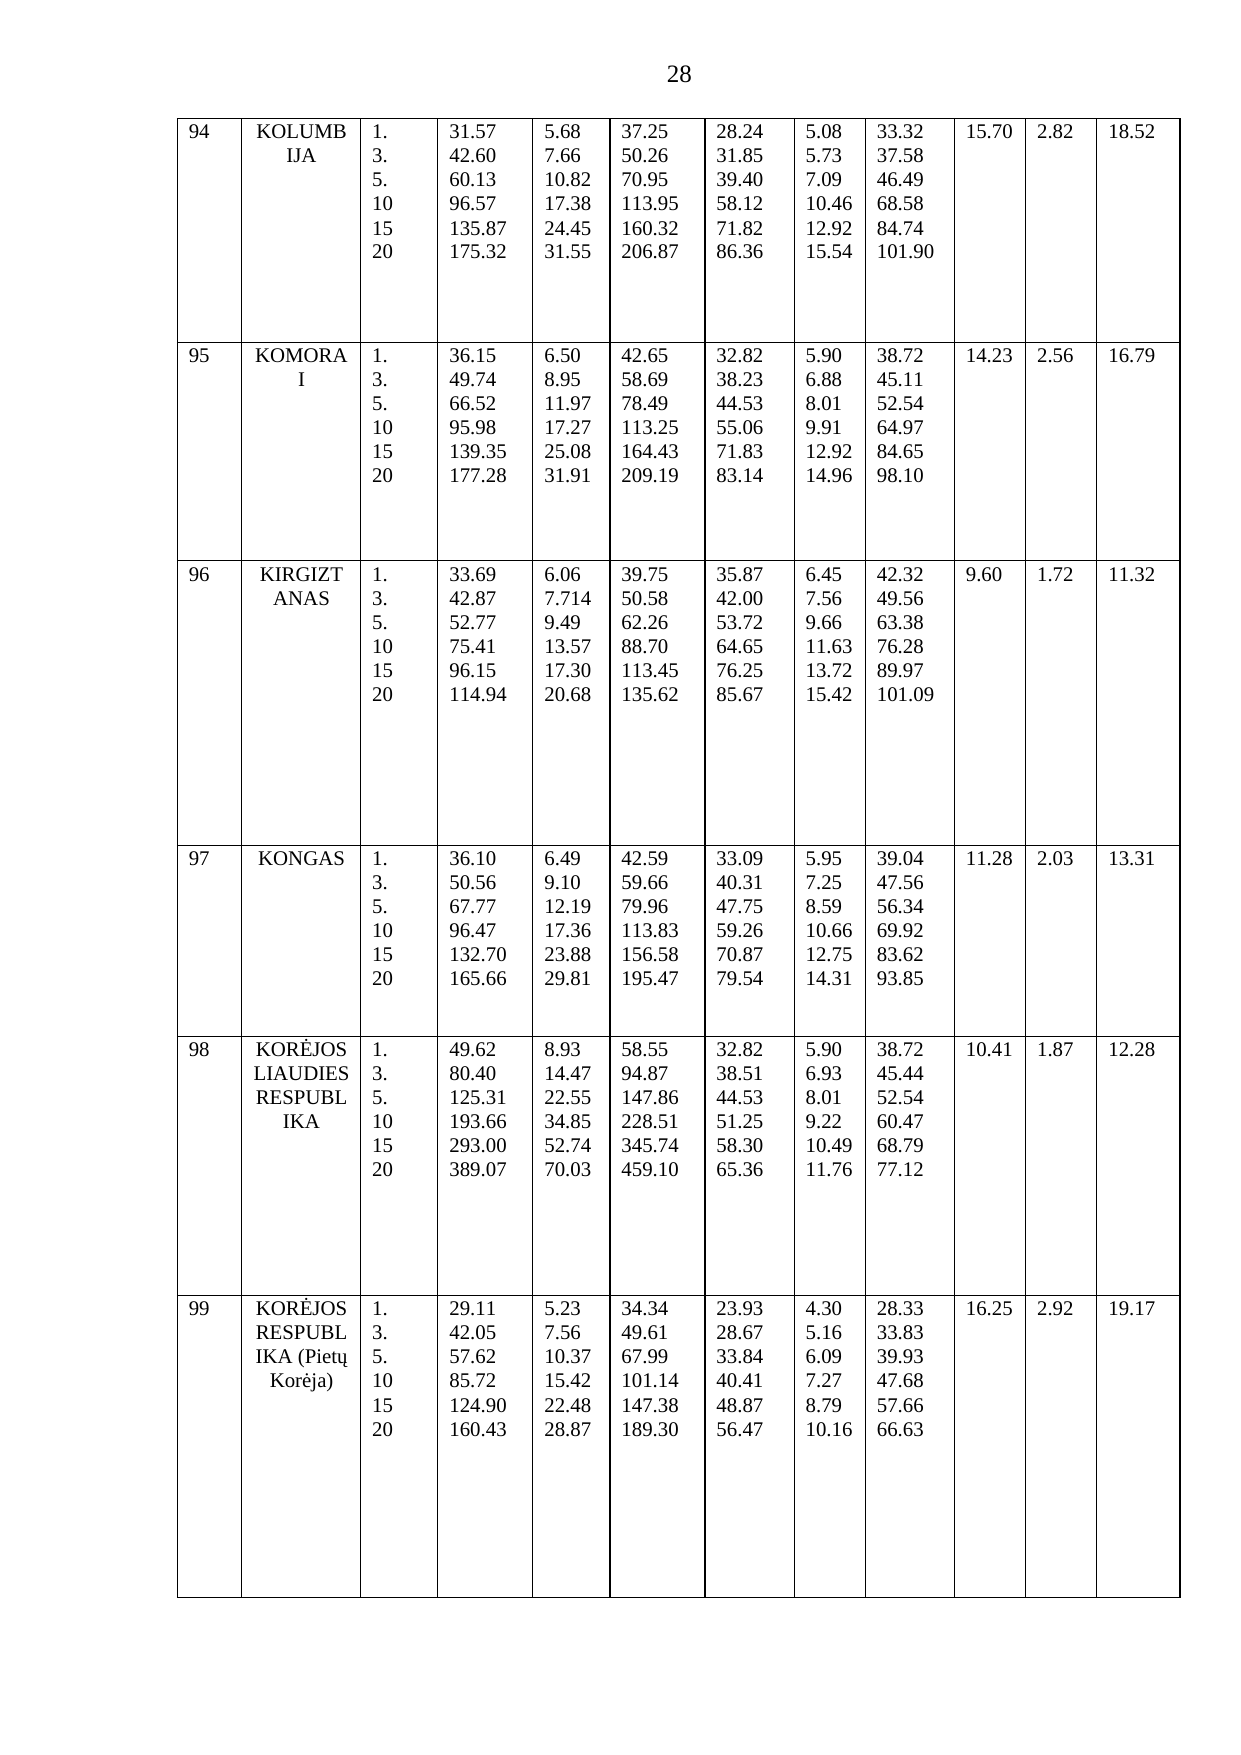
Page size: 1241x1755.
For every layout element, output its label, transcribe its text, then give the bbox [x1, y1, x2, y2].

table_cell 1. 3. 5. 10 15 20 [361, 1296, 437, 1597]
table_cell 39.75 50.58 62.26 88.70 113.45 135.62 [611, 561, 704, 844]
table_cell 6.50 8.95 11.97 17.27 25.08 31.91 [533, 343, 609, 560]
table_cell KORĖJOS RESPUBLIKA (Pietų Korėja) [242, 1296, 360, 1597]
table_cell 11.32 [1097, 561, 1179, 844]
table_cell 32.82 38.23 44.53 55.06 71.83 83.14 [706, 343, 794, 560]
table_cell 36.10 50.56 67.77 96.47 132.70 165.66 [438, 846, 532, 1036]
table_cell 29.11 42.05 57.62 85.72 124.90 160.43 [438, 1296, 532, 1597]
table_cell 38.72 45.44 52.54 60.47 68.79 77.12 [866, 1037, 954, 1295]
table_cell 5.95 7.25 8.59 10.66 12.75 14.31 [795, 846, 865, 1036]
table_cell 1.72 [1026, 561, 1096, 844]
table_cell 36.15 49.74 66.52 95.98 139.35 177.28 [438, 343, 532, 560]
table_cell 16.25 [955, 1296, 1025, 1597]
table_cell 33.69 42.87 52.77 75.41 96.15 114.94 [438, 561, 532, 844]
table_cell 2.92 [1026, 1296, 1096, 1597]
table_cell 39.04 47.56 56.34 69.92 83.62 93.85 [866, 846, 954, 1036]
table_cell 1. 3. 5. 10 15 20 [361, 1037, 437, 1295]
table_cell 1. 3. 5. 10 15 20 [361, 561, 437, 844]
table_cell 33.09 40.31 47.75 59.26 70.87 79.54 [706, 846, 794, 1036]
table_cell 28.33 33.83 39.93 47.68 57.66 66.63 [866, 1296, 954, 1597]
table_cell 31.57 42.60 60.13 96.57 135.87 175.32 [438, 119, 532, 342]
table_cell 1. 3. 5. 10 15 20 [361, 119, 437, 342]
table_cell 6.49 9.10 12.19 17.36 23.88 29.81 [533, 846, 609, 1036]
table_cell 37.25 50.26 70.95 113.95 160.32 206.87 [611, 119, 704, 342]
table_cell 9.60 [955, 561, 1025, 844]
table_cell KONGAS [242, 846, 360, 1036]
table_cell 97 [178, 846, 241, 1036]
table_cell 6.06 7.714 9.49 13.57 17.30 20.68 [533, 561, 609, 844]
table_cell KOLUMBIJA [242, 119, 360, 342]
table_cell 42.65 58.69 78.49 113.25 164.43 209.19 [611, 343, 704, 560]
table_cell 6.45 7.56 9.66 11.63 13.72 15.42 [795, 561, 865, 844]
table_cell 42.32 49.56 63.38 76.28 89.97 101.09 [866, 561, 954, 844]
table_cell 14.23 [955, 343, 1025, 560]
table_cell 11.28 [955, 846, 1025, 1036]
table_cell 5.68 7.66 10.82 17.38 24.45 31.55 [533, 119, 609, 342]
table_cell 98 [178, 1037, 241, 1295]
table_cell 2.03 [1026, 846, 1096, 1036]
table_cell 32.82 38.51 44.53 51.25 58.30 65.36 [706, 1037, 794, 1295]
table_cell 1. 3. 5. 10 15 20 [361, 343, 437, 560]
table_cell 2.82 [1026, 119, 1096, 342]
table_cell 4.30 5.16 6.09 7.27 8.79 10.16 [795, 1296, 865, 1597]
table_cell 5.90 6.93 8.01 9.22 10.49 11.76 [795, 1037, 865, 1295]
table_cell 2.56 [1026, 343, 1096, 560]
table_cell 12.28 [1097, 1037, 1179, 1295]
table_cell 13.31 [1097, 846, 1179, 1036]
table_cell 94 [178, 119, 241, 342]
table_cell 33.32 37.58 46.49 68.58 84.74 101.90 [866, 119, 954, 342]
table_cell 35.87 42.00 53.72 64.65 76.25 85.67 [706, 561, 794, 844]
table_cell 5.90 6.88 8.01 9.91 12.92 14.96 [795, 343, 865, 560]
table_cell 1.87 [1026, 1037, 1096, 1295]
table_cell 38.72 45.11 52.54 64.97 84.65 98.10 [866, 343, 954, 560]
table_cell 96 [178, 561, 241, 844]
table_cell 15.70 [955, 119, 1025, 342]
table_cell KOMORAI [242, 343, 360, 560]
table_cell 5.23 7.56 10.37 15.42 22.48 28.87 [533, 1296, 609, 1597]
table_cell 19.17 [1097, 1296, 1179, 1597]
table_cell 5.08 5.73 7.09 10.46 12.92 15.54 [795, 119, 865, 342]
table_cell 34.34 49.61 67.99 101.14 147.38 189.30 [611, 1296, 704, 1597]
table_cell 18.52 [1097, 119, 1179, 342]
table_cell 16.79 [1097, 343, 1179, 560]
table_cell 10.41 [955, 1037, 1025, 1295]
table_cell 28.24 31.85 39.40 58.12 71.82 86.36 [706, 119, 794, 342]
table_cell KIRGIZTANAS [242, 561, 360, 844]
table_cell 99 [178, 1296, 241, 1597]
table_cell 42.59 59.66 79.96 113.83 156.58 195.47 [611, 846, 704, 1036]
table_cell KORĖJOS LIAUDIES RESPUBLIKA [242, 1037, 360, 1295]
table_cell 58.55 94.87 147.86 228.51 345.74 459.10 [611, 1037, 704, 1295]
table_cell 8.93 14.47 22.55 34.85 52.74 70.03 [533, 1037, 609, 1295]
table_cell 23.93 28.67 33.84 40.41 48.87 56.47 [706, 1296, 794, 1597]
table_cell 95 [178, 343, 241, 560]
table_cell 1. 3. 5. 10 15 20 [361, 846, 437, 1036]
table_cell 49.62 80.40 125.31 193.66 293.00 389.07 [438, 1037, 532, 1295]
